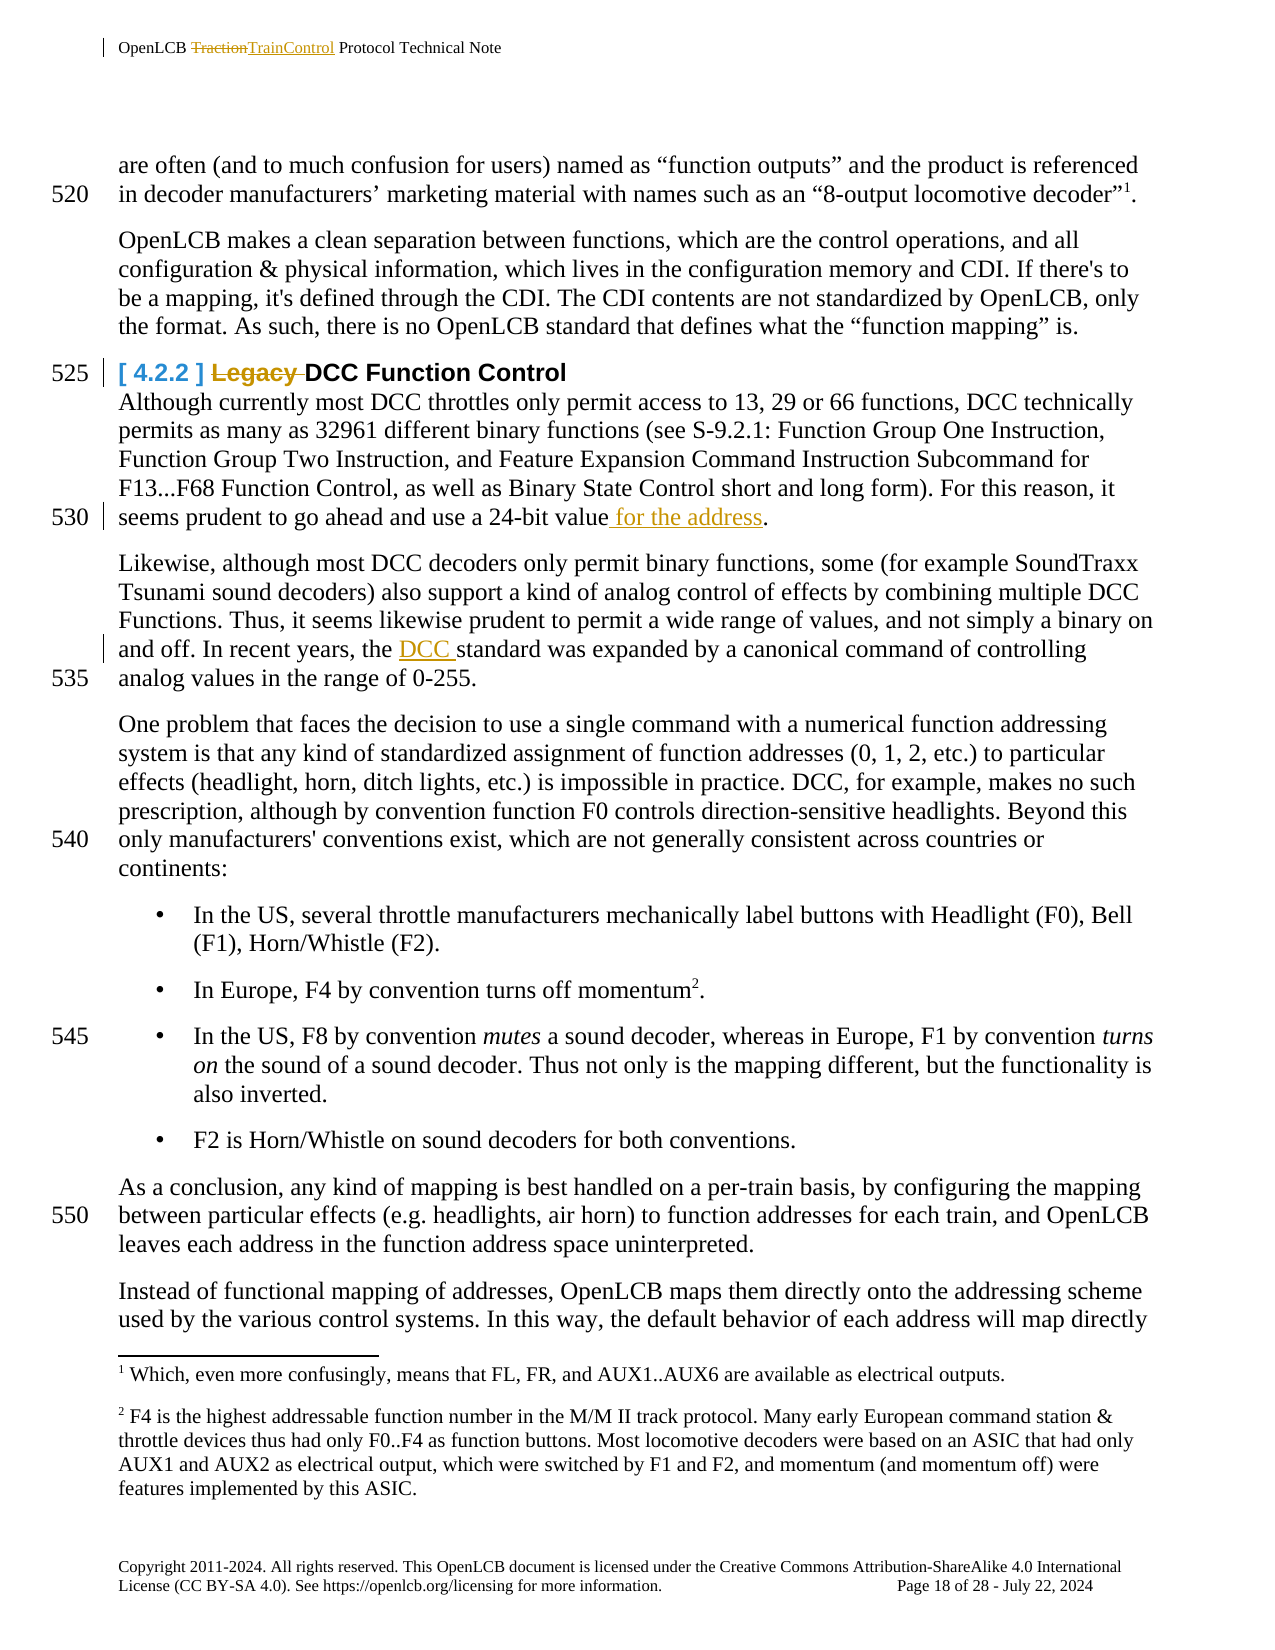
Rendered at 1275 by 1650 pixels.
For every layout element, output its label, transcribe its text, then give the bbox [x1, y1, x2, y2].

list F2 is Horn/Whistle on sound decoders for both conventions. [156, 1125, 1157, 1154]
text are often (and to much confusion for users) named as “function outputs” and the product is referenced in decoder manufacturers’ marketing material with names such as an “8-output locomotive decoder”. [118, 150, 1157, 207]
list In the US, several throttle manufacturers mechanically label buttons with Headlight (F0), Bell (F1), Horn/Whistle (F2). [156, 900, 1157, 957]
text Likewise, although most DCC decoders only permit binary functions, some (for example SoundTraxx Tsunami sound decoders) also support a kind of analog control of effects by combining multiple DCC Functions. Thus, it seems likewise prudent to permit a wide range of values, and not simply a binary on and off. In recent years, the DCC standard was expanded by a canonical command of controlling analog values in the range of 0-255. [118, 548, 1157, 692]
list F4 is the highest addressable function number in the M/M II track protocol. Many early European command station & throttle devices thus had only F0..F4 as function buttons. Most locomotive decoders were based on an ASIC that had only AUX1 and AUX2 as electrical output, which were switched by F1 and F2, and momentum (and momentum off) were features implemented by this ASIC. [118, 1404, 1157, 1500]
text OpenLCB makes a clean separation between functions, which are the control operations, and all configuration & physical information, which lives in the configuration memory and CDI. If there's to be a mapping, it's defined through the CDI. The CDI contents are not standardized by OpenLCB, only the format. As such, there is no OpenLCB standard that defines what the “function mapping” is. [118, 225, 1157, 340]
text As a conclusion, any kind of mapping is best handled on a per-train basis, by configuring the mapping between particular effects (e.g. headlights, air horn) to function addresses for each train, and OpenLCB leaves each address in the function address space uninterpreted. [118, 1172, 1157, 1258]
subtitle DCC Function Control [118, 358, 1157, 387]
text Although currently most DCC throttles only permit access to 13, 29 or 66 functions, DCC technically permits as many as 32961 different binary functions (see S-9.2.1: Function Group One Instruction, Function Group Two Instruction, and Feature Expansion Command Instruction Subcommand for F13...F68 Function Control, as well as Binary State Control short and long form). For this reason, it seems prudent to go ahead and use a 24-bit value for the address. [118, 387, 1157, 530]
list In the US, F8 by convention mutes a sound decoder, whereas in Europe, F1 by convention turns on the sound of a sound decoder. Thus not only is the mapping different, but the functionality is also inverted. [156, 1021, 1157, 1108]
text Which, even more confusingly, means that FL, FR, and AUX1..AUX6 are available as electrical outputs. [118, 1362, 1157, 1386]
text One problem that faces the decision to use a single command with a numerical function addressing system is that any kind of standardized assignment of function addresses (0, 1, 2, etc.) to particular effects (headlight, horn, ditch lights, etc.) is impossible in practice. DCC, for example, makes no such prescription, although by convention function F0 controls direction-sensitive headlights. Beyond this only manufacturers' conventions exist, which are not generally consistent across countries or continents: [118, 709, 1157, 882]
text Instead of functional mapping of addresses, OpenLCB maps them directly onto the addressing scheme used by the various control systems. In this way, the default behavior of each address will map directly [118, 1276, 1157, 1333]
list In Europe, F4 by convention turns off momentum. [156, 975, 1157, 1004]
